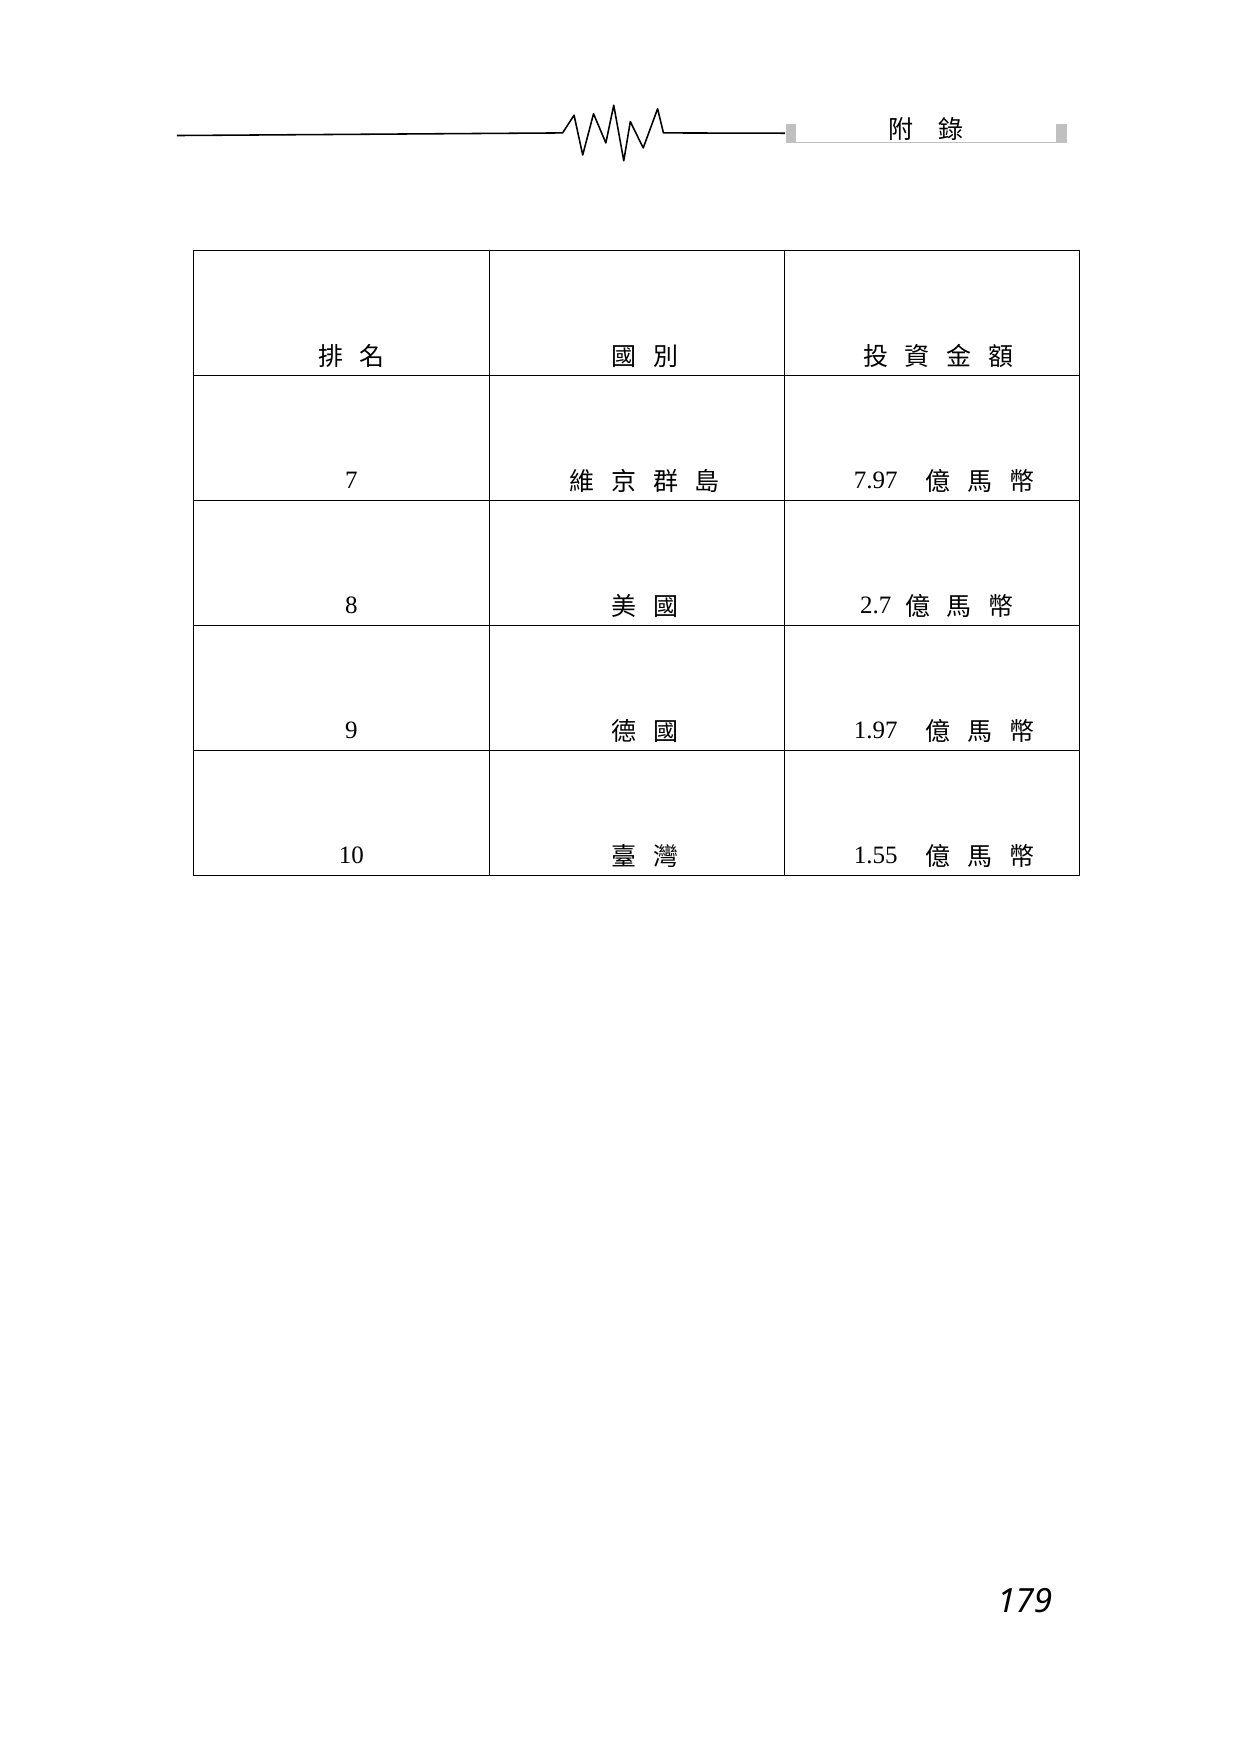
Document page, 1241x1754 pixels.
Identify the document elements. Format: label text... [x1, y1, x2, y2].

table_cell 維京群島 [490, 376, 784, 500]
table_cell 德國 [490, 626, 784, 750]
table_header 排名 [194, 251, 489, 375]
table_cell 10 [194, 751, 489, 875]
table_cell 1.97億馬幣 [785, 626, 1079, 750]
table_cell 2.7億馬幣 [785, 501, 1079, 625]
table_cell 臺灣 [490, 751, 784, 875]
table_cell 1.55億馬幣 [785, 751, 1079, 875]
table_cell 9 [194, 626, 489, 750]
table_header 國別 [490, 251, 784, 375]
table_cell 8 [194, 501, 489, 625]
table_header 投資金額 [785, 251, 1079, 375]
table_cell 美國 [490, 501, 784, 625]
table_cell 7 [194, 376, 489, 500]
table_cell 7.97億馬幣 [785, 376, 1079, 500]
